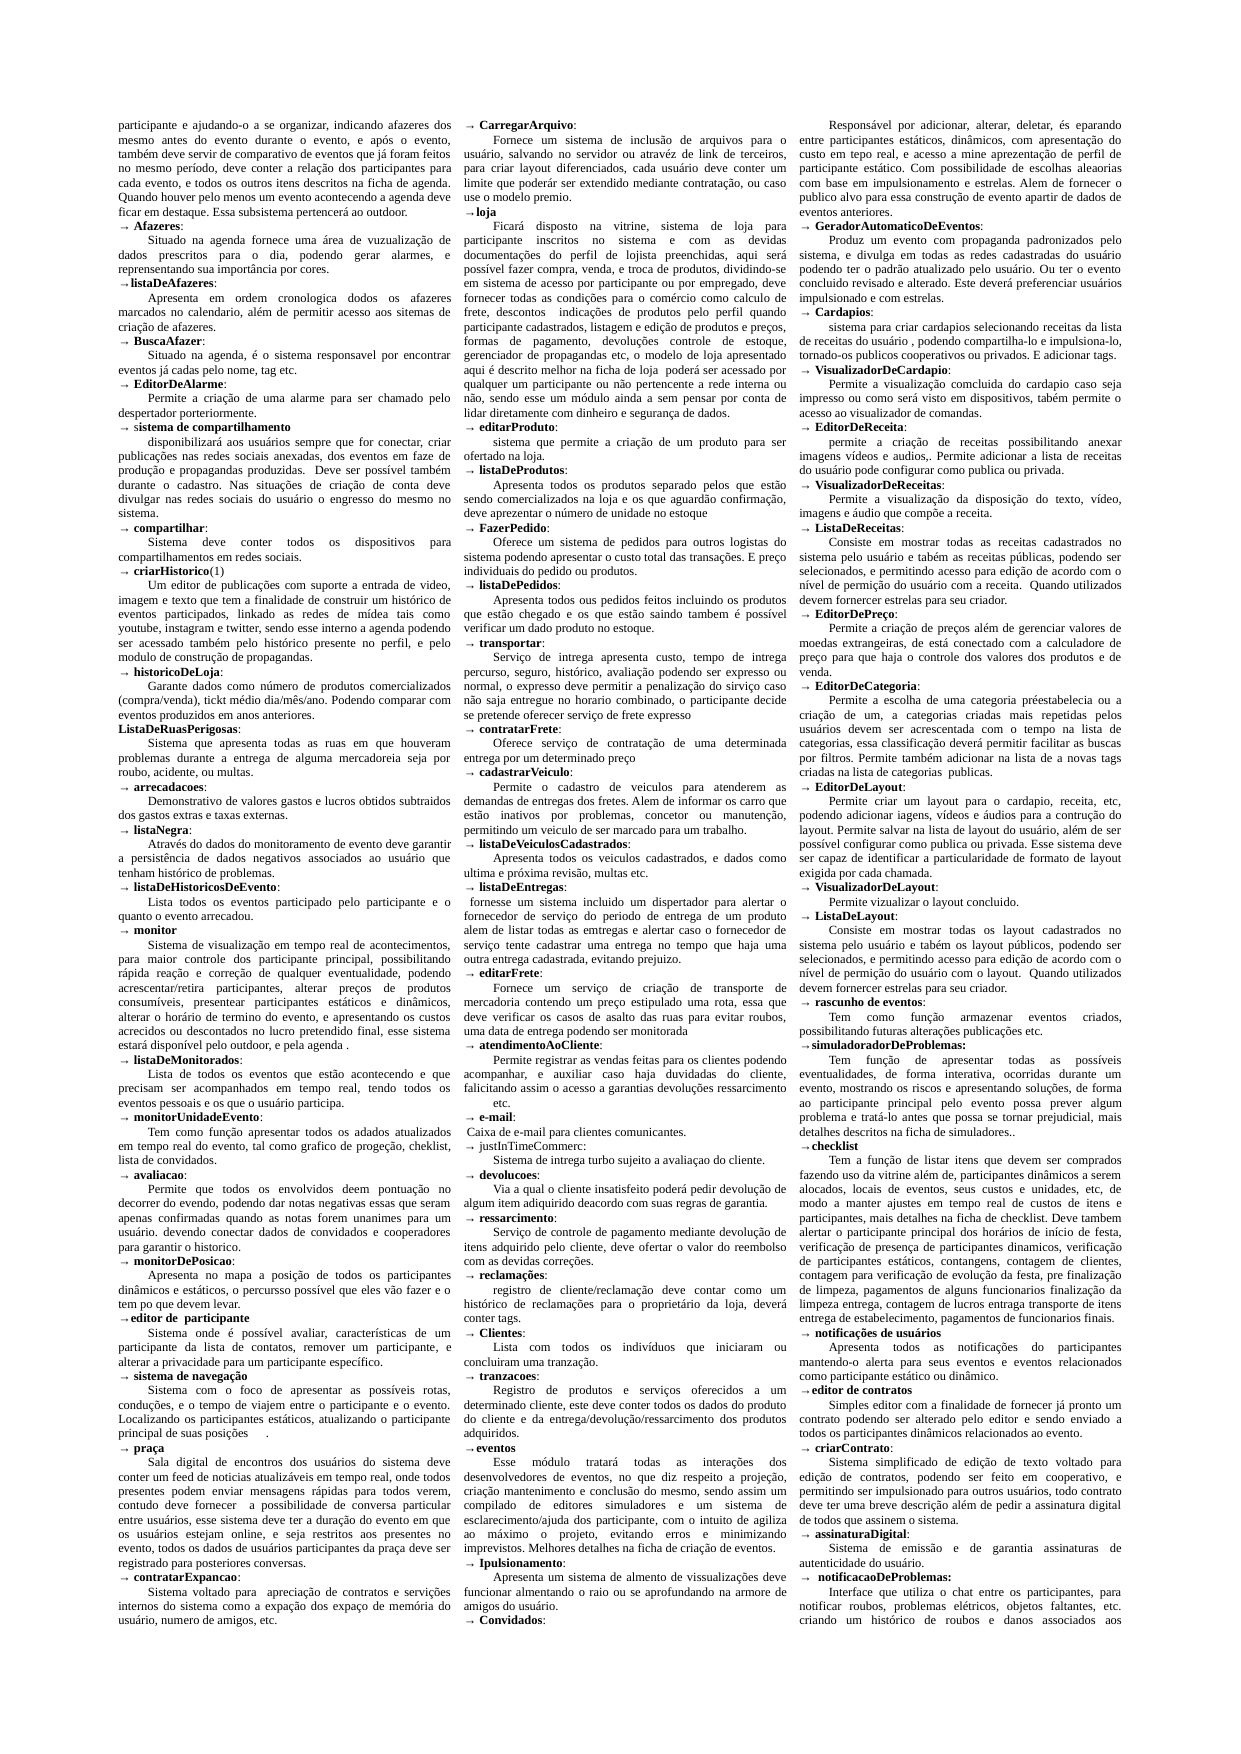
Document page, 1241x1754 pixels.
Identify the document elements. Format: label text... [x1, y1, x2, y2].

text → ListaDeReceitas: [799, 521, 1122, 535]
text → GeradorAutomaticoDeEventos: [799, 219, 1122, 233]
text Situado na agenda, é o sistema responsavel por encontrar eventos já cadas pelo nome, tag etc. [118, 348, 451, 377]
text Permite que todos os envolvidos deem pontuação no decorrer do evendo, podendo dar notas negativas essas que seram apenas confirmadas quando as notas forem unanimes para um usuário. devendo conectar dados de convidados e cooperadores para garantir o historico. [118, 1182, 451, 1254]
text → historicoDeLoja: [118, 664, 451, 679]
text → listaNegra: [118, 822, 451, 837]
text Permite o cadastro de veiculos para atenderem as demandas de entregas dos fretes. Alem de informar os carro que estão inativos por problemas, concetor ou manutenção, permitindo um veiculo de ser marcado para um trabalho. [463, 779, 787, 837]
text → justInTimeCommerc: [463, 1139, 787, 1153]
text → CarregarArquivo: [463, 118, 787, 132]
text Sistema com o foco de apresentar as possíveis rotas, conduções, e o tempo de viajem entre o participante e o evento. Localizando os participantes estáticos, atualizando o participante principal de suas posições . [118, 1383, 451, 1441]
text Garante dados como número de produtos comercializados (compra/venda), tickt médio dia/mês/ano. Podendo comparar com eventos produzidos em anos anteriores. [118, 679, 451, 722]
text Permite a visualização da disposição do texto, vídeo, imagens e áudio que compõe a receita. [799, 492, 1122, 521]
text Sistema deve conter todos os dispositivos para compartilhamentos em redes sociais. [118, 535, 451, 564]
text → listaDeMonitorados: [118, 1052, 451, 1067]
text →editor de contratos [799, 1383, 1122, 1397]
text →loja [463, 204, 787, 219]
text Apresenta no mapa a posição de todos os participantes dinâmicos e estáticos, o percursso possível que eles vão fazer e o tem po que devem levar. [118, 1268, 451, 1311]
text → cadastrarVeiculo: [463, 765, 787, 779]
text →editor de participante [118, 1311, 451, 1326]
text → Clientes: [463, 1326, 787, 1340]
text Tem função de apresentar todas as possíveis eventualidades, de forma interativa, ocorridas durante um evento, mostrando os riscos e apresentando soluções, de forma ao participante principal pelo evento possa prever algum problema e tratá-lo antes que possa se tornar prejudicial, mais detalhes descritos na ficha de simuladores.. [799, 1052, 1122, 1139]
text → monitor [118, 923, 451, 937]
text → sistema de compartilhamento [118, 420, 451, 434]
text → Ipulsionamento: [463, 1556, 787, 1570]
text Apresenta um sistema de almento de vissualizações deve funcionar almentando o raio ou se aprofundando na armore de amigos do usuário. [463, 1570, 787, 1613]
text → listaDePedidos: [463, 578, 787, 592]
text → praça [118, 1441, 451, 1455]
text Oferece um sistema de pedidos para outros logistas do sistema podendo apresentar o custo total das transações. E preço individuais do pedido ou produtos. [463, 535, 787, 578]
text Permite a escolha de uma categoria préestabelecia ou a criação de um, a categorias criadas mais repetidas pelos usuários devem ser acrescentada com o tempo na lista de categorias, essa classificação deverá permitir facilitar as buscas por filtros. Permite também adicionar na lista de a novas tags criadas na lista de categorias publicas. [799, 693, 1122, 779]
text → EditorDeReceita: [799, 420, 1122, 434]
text → devolucoes: [463, 1167, 787, 1182]
text →eventos [463, 1441, 787, 1455]
text Lista de todos os eventos que estão acontecendo e que precisam ser acompanhados em tempo real, tendo todos os eventos pessoais e os que o usuário participa. [118, 1067, 451, 1110]
text Através do dados do monitoramento de evento deve garantir a persistência de dados negativos associados ao usuário que tenham histórico de problemas. [118, 837, 451, 880]
text → FazerPedido: [463, 521, 787, 535]
text → ListaDeLayout: [799, 909, 1122, 923]
text Via a qual o cliente insatisfeito poderá pedir devolução de algum item adiquirido deacordo com suas regras de garantia. [463, 1182, 787, 1211]
text Demonstrativo de valores gastos e lucros obtidos subtraidos dos gastos extras e taxas externas. [118, 794, 451, 822]
text Sistema de intrega turbo sujeito a avaliaçao do cliente. [463, 1153, 787, 1167]
text Tem como função apresentar todos os adados atualizados em tempo real do evento, tal como grafico de progeção, cheklist, lista de convidados. [118, 1124, 451, 1167]
text → criarHistorico(1) [118, 564, 451, 578]
text → editarProduto: [463, 420, 787, 434]
text → editarFrete: [463, 966, 787, 981]
text Apresenta todos ous pedidos feitos incluindo os produtos que estão chegado e os que estão saindo tambem é possível verificar um dado produto no estoque. [463, 592, 787, 636]
text Permite a criação de preços além de gerenciar valores de moedas extrangeiras, de está conectado com a calculadore de preço para que haja o controle dos valores dos produtos e de venda. [799, 621, 1122, 679]
text →listaDeAfazeres: [118, 276, 451, 291]
text Responsável por adicionar, alterar, deletar, és eparando entre participantes estáticos, dinâmicos, com apresentação do custo em tepo real, e acesso a mine aprezentação de perfil de participante estático. Com possibilidade de escolhas aleaorias com base em impulsionamento e estrelas. Alem de fornecer o publico alvo para essa construção de evento apartir de dados de eventos anteriores. [799, 118, 1122, 219]
text → avaliacao: [118, 1167, 451, 1182]
text → Cardapios: [799, 305, 1122, 319]
text Permite criar um layout para o cardapio, receita, etc, podendo adicionar iagens, vídeos e áudios para a contrução do layout. Permite salvar na lista de layout do usuário, além de ser possível configurar como publica ou privada. Esse sistema deve ser capaz de identificar a particularidade de formato de layout exigida por cada chamada. [799, 794, 1122, 880]
text Permite a criação de uma alarme para ser chamado pelo despertador porteriormente. [118, 391, 451, 420]
text Fornece um serviço de criação de transporte de mercadoria contendo um preço estipulado uma rota, essa que deve verificar os casos de asalto das ruas para evitar roubos, uma data de entrega podendo ser monitorada [463, 981, 787, 1038]
text → Convidados: [463, 1613, 787, 1627]
text Lista todos os eventos participado pelo participante e o quanto o evento arrecadou. [118, 894, 451, 923]
text Produz um evento com propaganda padronizados pelo sistema, e divulga em todas as redes cadastradas do usuário podendo ter o padrão atualizado pelo usuário. Ou ter o evento concluido revisado e alterado. Este deverá preferenciar usuários impulsionado e com estrelas. [799, 233, 1122, 305]
text Permite registrar as vendas feitas para os clientes podendo acompanhar, e auxiliar caso haja duvidadas do cliente, falicitando assim o acesso a garantias devoluções ressarcimento etc. [463, 1052, 787, 1110]
text → monitorUnidadeEvento: [118, 1110, 451, 1124]
text → rascunho de eventos: [799, 995, 1122, 1009]
text → listaDeProdutos: [463, 463, 787, 477]
text → VisualizadorDeReceitas: [799, 477, 1122, 492]
text Consiste em mostrar todas as receitas cadastrados no sistema pelo usuário e tabém as receitas públicas, podendo ser selecionados, e permitindo acesso para edição de acordo com o nível de permição do usuário com a receita. Quando utilizados devem fornercer estrelas para seu criador. [799, 535, 1122, 607]
text registro de cliente/reclamação deve contar como um histórico de reclamações para o proprietário da loja, deverá conter tags. [463, 1282, 787, 1326]
text Oferece serviço de contratação de uma determinada entrega por um determinado preço [463, 736, 787, 765]
text → reclamações: [463, 1268, 787, 1282]
text → EditorDePreço: [799, 607, 1122, 621]
text Ficará disposto na vitrine, sistema de loja para participante inscritos no sistema e com as devidas documentações do perfil de lojista preenchidas, aqui será possível fazer compra, venda, e troca de produtos, dividindo-se em sistema de acesso por participante ou por empregado, deve fornecer todas as condições para o comércio como calculo de frete, descontos indicações de produtos pelo perfil quando participante cadastrados, listagem e edição de produtos e preços, formas de pagamento, devoluções controle de estoque, gerenciador de propagandas etc, o modelo de loja apresentado aqui é descrito melhor na ficha de loja poderá ser acessado por qualquer um participante ou não pertencente a rede interna ou não, sendo esse um módulo ainda a sem pensar por conta de lidar diretamente com dinheiro e segurança de dados. [463, 219, 787, 420]
text sistema para criar cardapios selecionando receitas da lista de receitas do usuário , podendo compartilha-lo e impulsiona-lo, tornado-os publicos cooperativos ou privados. E adicionar tags. [799, 319, 1122, 362]
text → EditorDeLayout: [799, 779, 1122, 794]
text → monitorDePosicao: [118, 1254, 451, 1268]
text → contratarExpancao: [118, 1570, 451, 1584]
text → ressarcimento: [463, 1211, 787, 1225]
text Tem a função de listar itens que devem ser comprados fazendo uso da vitrine além de, participantes dinâmicos a serem alocados, locais de eventos, seus custos e unidades, etc, de modo a manter ajustes em tempo real de custos de itens e participantes, mais detalhes na ficha de checklist. Deve tambem alertar o participante principal dos horários de início de festa, verificação de presença de participantes dinamicos, verificação de participantes estáticos, contangens, contagem de clientes, contagem para verificação de evolução da festa, pre finalização de limpeza, pagamentos de alguns funcionarios finalização da limpeza entrega, contagem de lucros entraga transporte de itens entrega de estabelecimento, pagamentos de funcionarios finais. [799, 1153, 1122, 1326]
text → BuscaAfazer: [118, 334, 451, 348]
text → assinaturaDigital: [799, 1527, 1122, 1541]
text participante e ajudando-o a se organizar, indicando afazeres dos mesmo antes do evento durante o evento, e após o evento, também deve servir de comparativo de eventos que já foram feitos no mesmo período, deve conter a relação dos participantes para cada evento, e todos os outros itens descritos na ficha de agenda. Quando houver pelo menos um evento acontecendo a agenda deve ficar em destaque. Essa subsistema pertencerá ao outdoor. [118, 118, 451, 219]
text → contratarFrete: [463, 722, 787, 736]
text →simuladoradorDeProblemas: [799, 1038, 1122, 1052]
text ListaDeRuasPerigosas: [118, 722, 451, 736]
text Consiste em mostrar todas os layout cadastrados no sistema pelo usuário e tabém os layout públicos, podendo ser selecionados, e permitindo acesso para edição de acordo com o nível de permição do usuário com o layout. Quando utilizados devem fornercer estrelas para seu criador. [799, 923, 1122, 995]
text Sistema simplificado de edição de texto voltado para edição de contratos, podendo ser feito em cooperativo, e permitindo ser impulsionado para outros usuários, todo contrato deve ter uma breve descrição além de pedir a assinatura digital de todos que assinem o sistema. [799, 1455, 1122, 1527]
text Lista com todos os indivíduos que iniciaram ou concluiram uma tranzação. [463, 1340, 787, 1369]
text Serviço de controle de pagamento mediante devolução de itens adquirido pelo cliente, deve ofertar o valor do reembolso com as devidas correções. [463, 1225, 787, 1268]
text Sistema que apresenta todas as ruas em que houveram problemas durante a entrega de alguma mercadoreia seja por roubo, acidente, ou multas. [118, 736, 451, 779]
text → EditorDeCategoria: [799, 679, 1122, 693]
text sistema que permite a criação de um produto para ser ofertado na loja. [463, 434, 787, 463]
text Um editor de publicações com suporte a entrada de video, imagem e texto que tem a finalidade de construir um histórico de eventos participados, linkado as redes de mídea tais como youtube, instagram e twitter, sendo esse interno a agenda podendo ser acessado também pelo histórico presente no perfil, e pelo modulo de construção de propagandas. [118, 578, 451, 664]
text Sistema voltado para apreciação de contratos e servições internos do sistema como a expação dos expaço de memória do usuário, numero de amigos, etc. [118, 1584, 451, 1627]
text → notificacaoDeProblemas: [799, 1570, 1122, 1584]
text Caixa de e-mail para clientes comunicantes. [463, 1124, 787, 1139]
text → VisualizadorDeCardapio: [799, 362, 1122, 377]
text Permite a visualização comcluida do cardapio caso seja impresso ou como será visto em dispositivos, tabém permite o acesso ao visualizador de comandas. [799, 377, 1122, 420]
text →checklist [799, 1139, 1122, 1153]
text → listaDeHistoricosDeEvento: [118, 880, 451, 894]
text Apresenta todos os produtos separado pelos que estão sendo comercializados na loja e os que aguardão confirmação, deve aprezentar o número de unidade no estoque [463, 477, 787, 521]
text Serviço de intrega apresenta custo, tempo de intrega percurso, seguro, histórico, avaliação podendo ser expresso ou normal, o expresso deve permitir a penalização do sirviço caso não saja entregue no horario combinado, o participante decide se pretende oferecer serviço de frete expresso [463, 650, 787, 722]
text → sistema de navegação [118, 1369, 451, 1383]
text Situado na agenda fornece uma área de vuzualização de dados prescritos para o dia, podendo gerar alarmes, e reprensentando sua importância por cores. [118, 233, 451, 276]
text → notificações de usuários [799, 1326, 1122, 1340]
text → listaDeEntregas: [463, 880, 787, 894]
text Sistema onde é possível avaliar, características de um participante da lista de contatos, remover um participante, e alterar a privacidade para um participante específico. [118, 1326, 451, 1369]
text Fornece um sistema de inclusão de arquivos para o usuário, salvando no servidor ou atravéz de link de terceiros, para criar layout diferenciados, cada usuário deve conter um limite que poderár ser extendido mediante contratação, ou caso use o modelo premio. [463, 132, 787, 204]
text Permite vizualizar o layout concluido. [799, 894, 1122, 909]
text Tem como função armazenar eventos criados, possibilitando futuras alterações publicações etc. [799, 1009, 1122, 1038]
text fornesse um sistema incluido um dispertador para alertar o fornecedor de serviço do periodo de entrega de um produto alem de listar todas as emtregas e alertar caso o fornecedor de serviço tente cadastrar uma entrega no tempo que haja uma outra entrega cadastrada, evitando prejuizo. [463, 894, 787, 966]
text → listaDeVeiculosCadastrados: [463, 837, 787, 851]
text Apresenta em ordem cronologica dodos os afazeres marcados no calendario, além de permitir acesso aos sitemas de criação de afazeres. [118, 291, 451, 334]
text Esse módulo tratará todas as interações dos desenvolvedores de eventos, no que diz respeito a projeção, criação mantenimento e conclusão do mesmo, sendo assim um compilado de editores simuladores e um sistema de esclarecimento/ajuda dos participante, com o intuito de agiliza ao máximo o projeto, evitando erros e minimizando imprevistos. Melhores detalhes na ficha de criação de eventos. [463, 1455, 787, 1556]
text Interface que utiliza o chat entre os participantes, para notificar roubos, problemas elétricos, objetos faltantes, etc. criando um histórico de roubos e danos associados aos [799, 1584, 1122, 1627]
text → Afazeres: [118, 219, 451, 233]
text → e-mail: [463, 1110, 787, 1124]
text → tranzacoes: [463, 1369, 787, 1383]
text → atendimentoAoCliente: [463, 1038, 787, 1052]
text Simples editor com a finalidade de fornecer já pronto um contrato podendo ser alterado pelo editor e sendo enviado a todos os participantes dinâmicos relacionados ao evento. [799, 1397, 1122, 1441]
text Sistema de emissão e de garantia assinaturas de autenticidade do usuário. [799, 1541, 1122, 1570]
text Apresenta todos as notificações do participantes mantendo-o alerta para seus eventos e eventos relacionados como participante estático ou dinâmico. [799, 1340, 1122, 1383]
text → compartilhar: [118, 521, 451, 535]
text Sala digital de encontros dos usuários do sistema deve conter um feed de noticias atualizáveis em tempo real, onde todos presentes podem enviar mensagens rápidas para todos verem, contudo deve fornecer a possibilidade de conversa particular entre usuários, esse sistema deve ter a duração do evento em que os usuários estejam online, e seja restritos aos presentes no evento, todos os dados de usuários participantes da praça deve ser registrado para posteriores conversas. [118, 1455, 451, 1570]
text permite a criação de receitas possibilitando anexar imagens vídeos e audios,. Permite adicionar a lista de receitas do usuário pode configurar como publica ou privada. [799, 434, 1122, 477]
text → VisualizadorDeLayout: [799, 880, 1122, 894]
text Sistema de visualização em tempo real de acontecimentos, para maior controle dos participante principal, possibilitando rápida reação e correção de qualquer eventualidade, podendo acrescentar/retira participantes, alterar preços de produtos consumíveis, presentear participantes estáticos e dinâmicos, alterar o horário de termino do evento, e apresentando os custos acrecidos ou descontados no lucro pretendido final, esse sistema estará disponível pelo outdoor, e pela agenda . [118, 937, 451, 1052]
text → arrecadacoes: [118, 779, 451, 794]
text Registro de produtos e serviços oferecidos a um determinado cliente, este deve conter todos os dados do produto do cliente e da entrega/devolução/ressarcimento dos produtos adquiridos. [463, 1383, 787, 1441]
text Apresenta todos os veiculos cadastrados, e dados como ultima e próxima revisão, multas etc. [463, 851, 787, 880]
text → criarContrato: [799, 1441, 1122, 1455]
text disponibilizará aos usuários sempre que for conectar, criar publicações nas redes sociais anexadas, dos eventos em faze de produção e propagandas produzidas. Deve ser possível também durante o cadastro. Nas situações de criação de conta deve divulgar nas redes sociais do usuário o engresso do mesmo no sistema. [118, 434, 451, 521]
text → transportar: [463, 636, 787, 650]
text → EditorDeAlarme: [118, 377, 451, 391]
